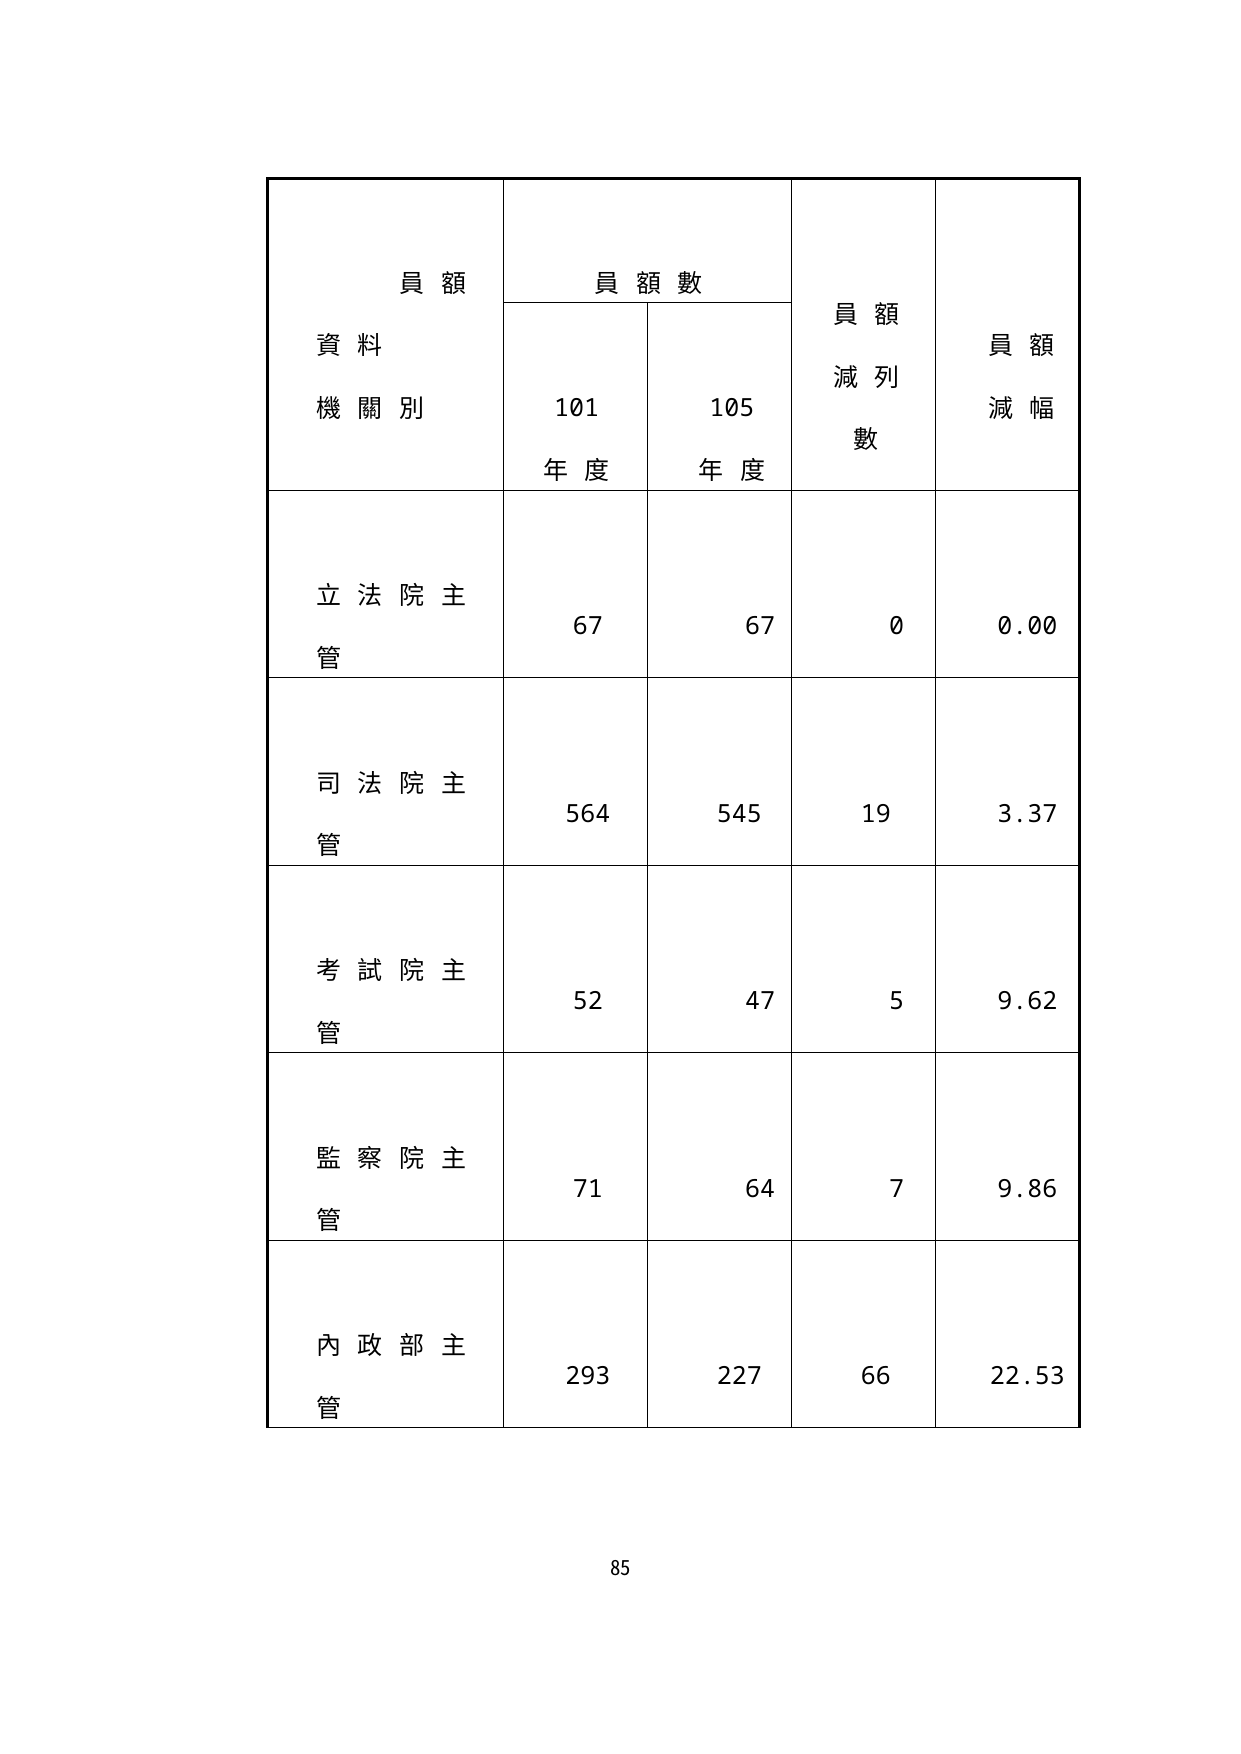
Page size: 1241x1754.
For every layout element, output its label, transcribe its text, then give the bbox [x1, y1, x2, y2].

table_cell 內政部主管 [269, 1241, 503, 1427]
table_header 員額數 [504, 180, 791, 302]
table_cell 19 [792, 678, 935, 865]
table_cell 545 [648, 678, 791, 865]
table_cell 9.62 [936, 866, 1078, 1052]
table_cell 7 [792, 1053, 935, 1240]
table_cell 227 [648, 1241, 791, 1427]
table_cell 101年度 [504, 303, 647, 490]
table_cell 105年度 [648, 303, 791, 490]
table_cell 22.53 [936, 1241, 1078, 1427]
table_header 員額減列數 [792, 180, 935, 490]
table_cell 監察院主管 [269, 1053, 503, 1240]
table_cell 司法院主管 [269, 678, 503, 865]
table_cell 47 [648, 866, 791, 1052]
table_header 員額減幅 [936, 180, 1078, 490]
table_cell 67 [648, 491, 791, 677]
table_cell 考試院主管 [269, 866, 503, 1052]
table_cell 564 [504, 678, 647, 865]
table_cell 立法院主管 [269, 491, 503, 677]
table_cell 5 [792, 866, 935, 1052]
table_cell 0 [792, 491, 935, 677]
table_cell 293 [504, 1241, 647, 1427]
table_cell 52 [504, 866, 647, 1052]
table_cell 71 [504, 1053, 647, 1240]
table_cell 66 [792, 1241, 935, 1427]
table_header 員額資料 機關別 [269, 180, 503, 490]
table_cell 3.37 [936, 678, 1078, 865]
table_cell 0.00 [936, 491, 1078, 677]
table_cell 64 [648, 1053, 791, 1240]
table_cell 9.86 [936, 1053, 1078, 1240]
table_cell 67 [504, 491, 647, 677]
